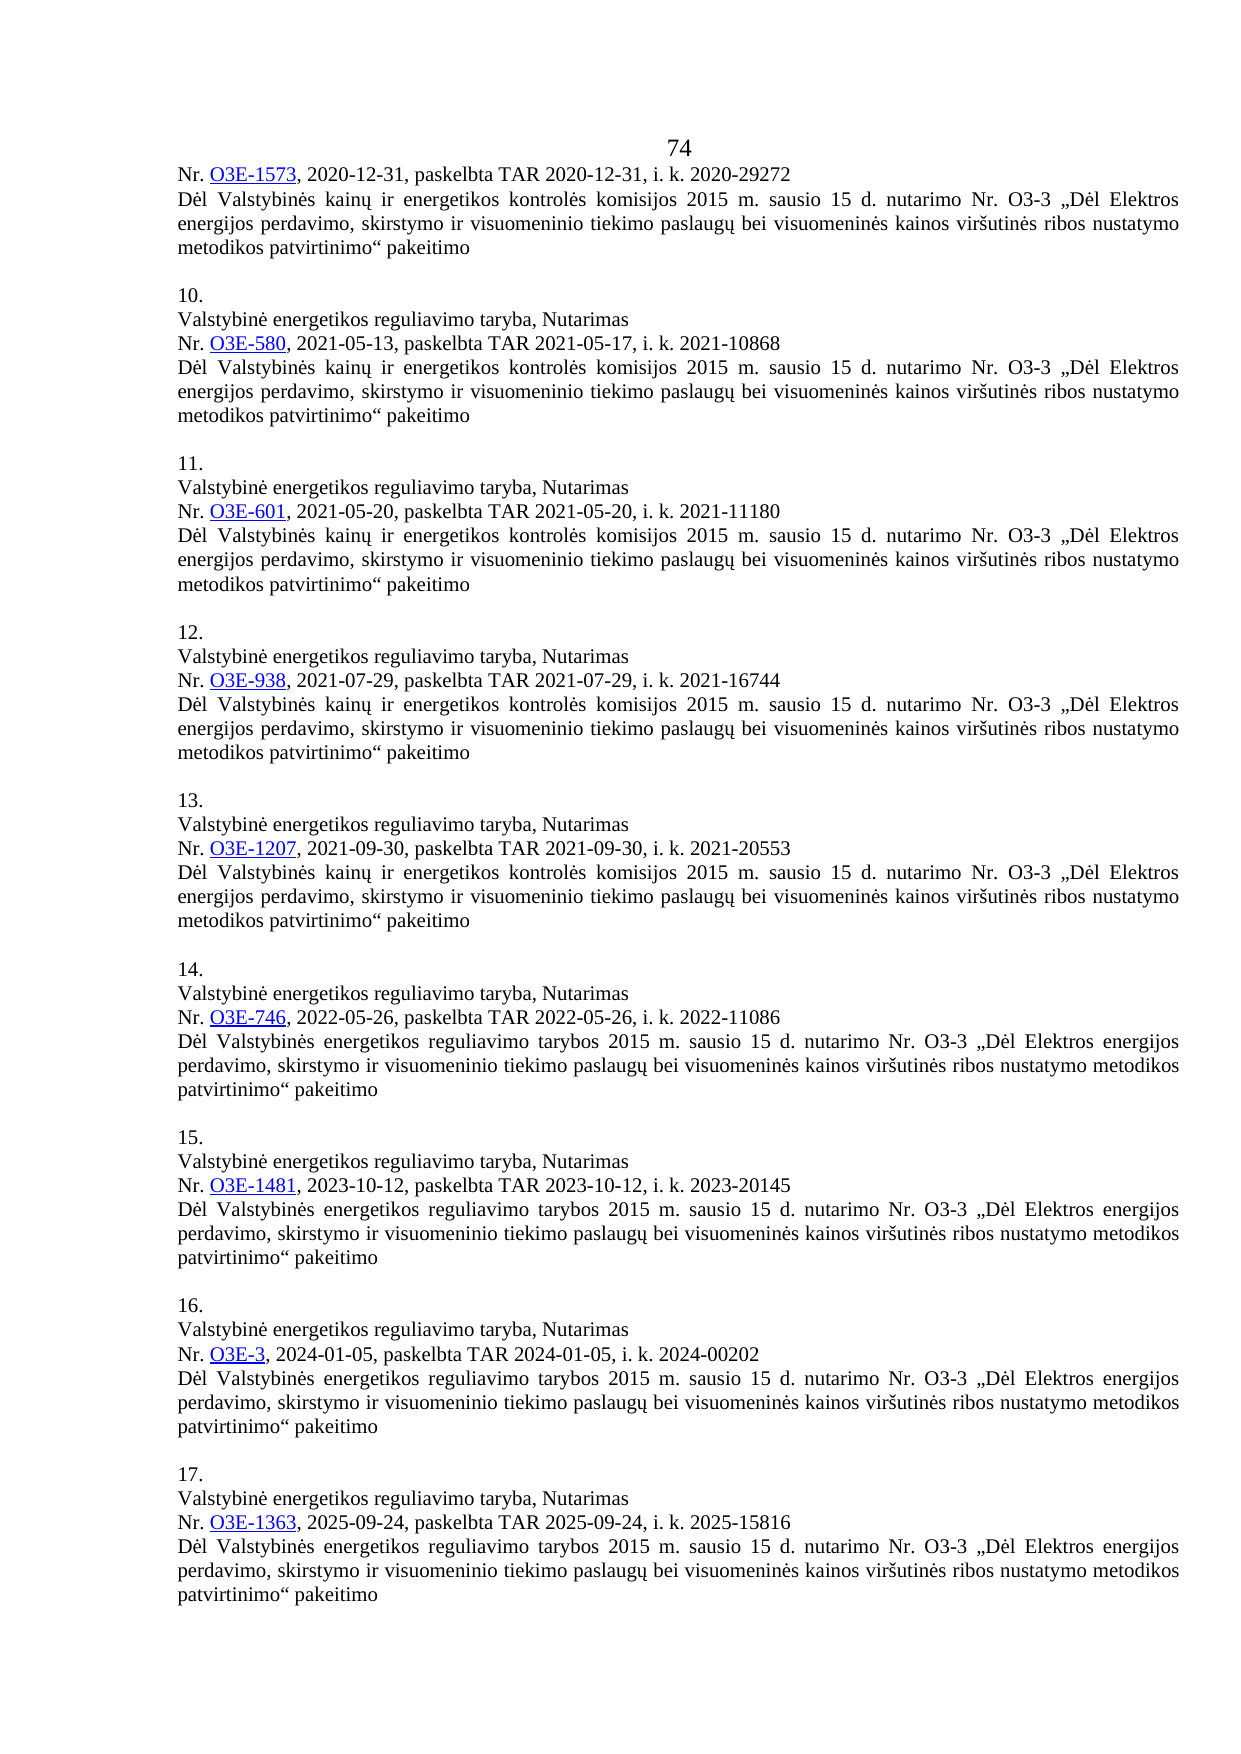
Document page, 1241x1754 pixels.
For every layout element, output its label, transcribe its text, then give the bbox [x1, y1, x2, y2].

text 17. [177, 1462, 1181, 1486]
text 13. [177, 788, 1181, 812]
text Nr. O3E-1207, 2021-09-30, paskelbta TAR 2021-09-30, i. k. 2021-20553 [177, 836, 1181, 860]
text Dėl Valstybinės kainų ir energetikos kontrolės komisijos 2015 m. sausio 15 d. nutarimo Nr. O3-3 „Dėl Elektros energijos perdavimo, skirstymo ir visuomeninio tiekimo paslaugų bei visuomeninės kainos viršutinės ribos nustatymo metodikos patvirtinimo“ pakeitimo [177, 860, 1181, 932]
text Dėl Valstybinės energetikos reguliavimo tarybos 2015 m. sausio 15 d. nutarimo Nr. O3-3 „Dėl Elektros energijos perdavimo, skirstymo ir visuomeninio tiekimo paslaugų bei visuomeninės kainos viršutinės ribos nustatymo metodikos patvirtinimo“ pakeitimo [177, 1366, 1181, 1438]
text Nr. O3E-580, 2021-05-13, paskelbta TAR 2021-05-17, i. k. 2021-10868 [177, 331, 1181, 355]
text Nr. O3E-938, 2021-07-29, paskelbta TAR 2021-07-29, i. k. 2021-16744 [177, 668, 1181, 692]
text Nr. O3E-1363, 2025-09-24, paskelbta TAR 2025-09-24, i. k. 2025-15816 [177, 1510, 1181, 1534]
text Dėl Valstybinės kainų ir energetikos kontrolės komisijos 2015 m. sausio 15 d. nutarimo Nr. O3-3 „Dėl Elektros energijos perdavimo, skirstymo ir visuomeninio tiekimo paslaugų bei visuomeninės kainos viršutinės ribos nustatymo metodikos patvirtinimo“ pakeitimo [177, 355, 1181, 427]
text Dėl Valstybinės kainų ir energetikos kontrolės komisijos 2015 m. sausio 15 d. nutarimo Nr. O3-3 „Dėl Elektros energijos perdavimo, skirstymo ir visuomeninio tiekimo paslaugų bei visuomeninės kainos viršutinės ribos nustatymo metodikos patvirtinimo“ pakeitimo [177, 186, 1181, 259]
text Valstybinė energetikos reguliavimo taryba, Nutarimas [177, 812, 1181, 836]
text Valstybinė energetikos reguliavimo taryba, Nutarimas [177, 1317, 1181, 1341]
text Nr. O3E-746, 2022-05-26, paskelbta TAR 2022-05-26, i. k. 2022-11086 [177, 1004, 1181, 1029]
text Dėl Valstybinės energetikos reguliavimo tarybos 2015 m. sausio 15 d. nutarimo Nr. O3-3 „Dėl Elektros energijos perdavimo, skirstymo ir visuomeninio tiekimo paslaugų bei visuomeninės kainos viršutinės ribos nustatymo metodikos patvirtinimo“ pakeitimo [177, 1197, 1181, 1269]
text Valstybinė energetikos reguliavimo taryba, Nutarimas [177, 307, 1181, 331]
text 16. [177, 1293, 1181, 1317]
text 12. [177, 619, 1181, 644]
text Valstybinė energetikos reguliavimo taryba, Nutarimas [177, 981, 1181, 1004]
text Valstybinė energetikos reguliavimo taryba, Nutarimas [177, 644, 1181, 668]
text 10. [177, 283, 1181, 307]
text 15. [177, 1125, 1181, 1149]
text Nr. O3E-3, 2024-01-05, paskelbta TAR 2024-01-05, i. k. 2024-00202 [177, 1341, 1181, 1366]
text Dėl Valstybinės energetikos reguliavimo tarybos 2015 m. sausio 15 d. nutarimo Nr. O3-3 „Dėl Elektros energijos perdavimo, skirstymo ir visuomeninio tiekimo paslaugų bei visuomeninės kainos viršutinės ribos nustatymo metodikos patvirtinimo“ pakeitimo [177, 1534, 1181, 1606]
text 11. [177, 451, 1181, 475]
text Nr. O3E-1481, 2023-10-12, paskelbta TAR 2023-10-12, i. k. 2023-20145 [177, 1173, 1181, 1197]
text Nr. O3E-601, 2021-05-20, paskelbta TAR 2021-05-20, i. k. 2021-11180 [177, 499, 1181, 523]
text Valstybinė energetikos reguliavimo taryba, Nutarimas [177, 1486, 1181, 1510]
text Valstybinė energetikos reguliavimo taryba, Nutarimas [177, 1149, 1181, 1173]
text Dėl Valstybinės kainų ir energetikos kontrolės komisijos 2015 m. sausio 15 d. nutarimo Nr. O3-3 „Dėl Elektros energijos perdavimo, skirstymo ir visuomeninio tiekimo paslaugų bei visuomeninės kainos viršutinės ribos nustatymo metodikos patvirtinimo“ pakeitimo [177, 523, 1181, 596]
text Dėl Valstybinės energetikos reguliavimo tarybos 2015 m. sausio 15 d. nutarimo Nr. O3-3 „Dėl Elektros energijos perdavimo, skirstymo ir visuomeninio tiekimo paslaugų bei visuomeninės kainos viršutinės ribos nustatymo metodikos patvirtinimo“ pakeitimo [177, 1029, 1181, 1101]
text Dėl Valstybinės kainų ir energetikos kontrolės komisijos 2015 m. sausio 15 d. nutarimo Nr. O3-3 „Dėl Elektros energijos perdavimo, skirstymo ir visuomeninio tiekimo paslaugų bei visuomeninės kainos viršutinės ribos nustatymo metodikos patvirtinimo“ pakeitimo [177, 692, 1181, 764]
text Valstybinė energetikos reguliavimo taryba, Nutarimas [177, 475, 1181, 499]
text Nr. O3E-1573, 2020-12-31, paskelbta TAR 2020-12-31, i. k. 2020-29272 [177, 162, 1181, 186]
text 14. [177, 956, 1181, 981]
